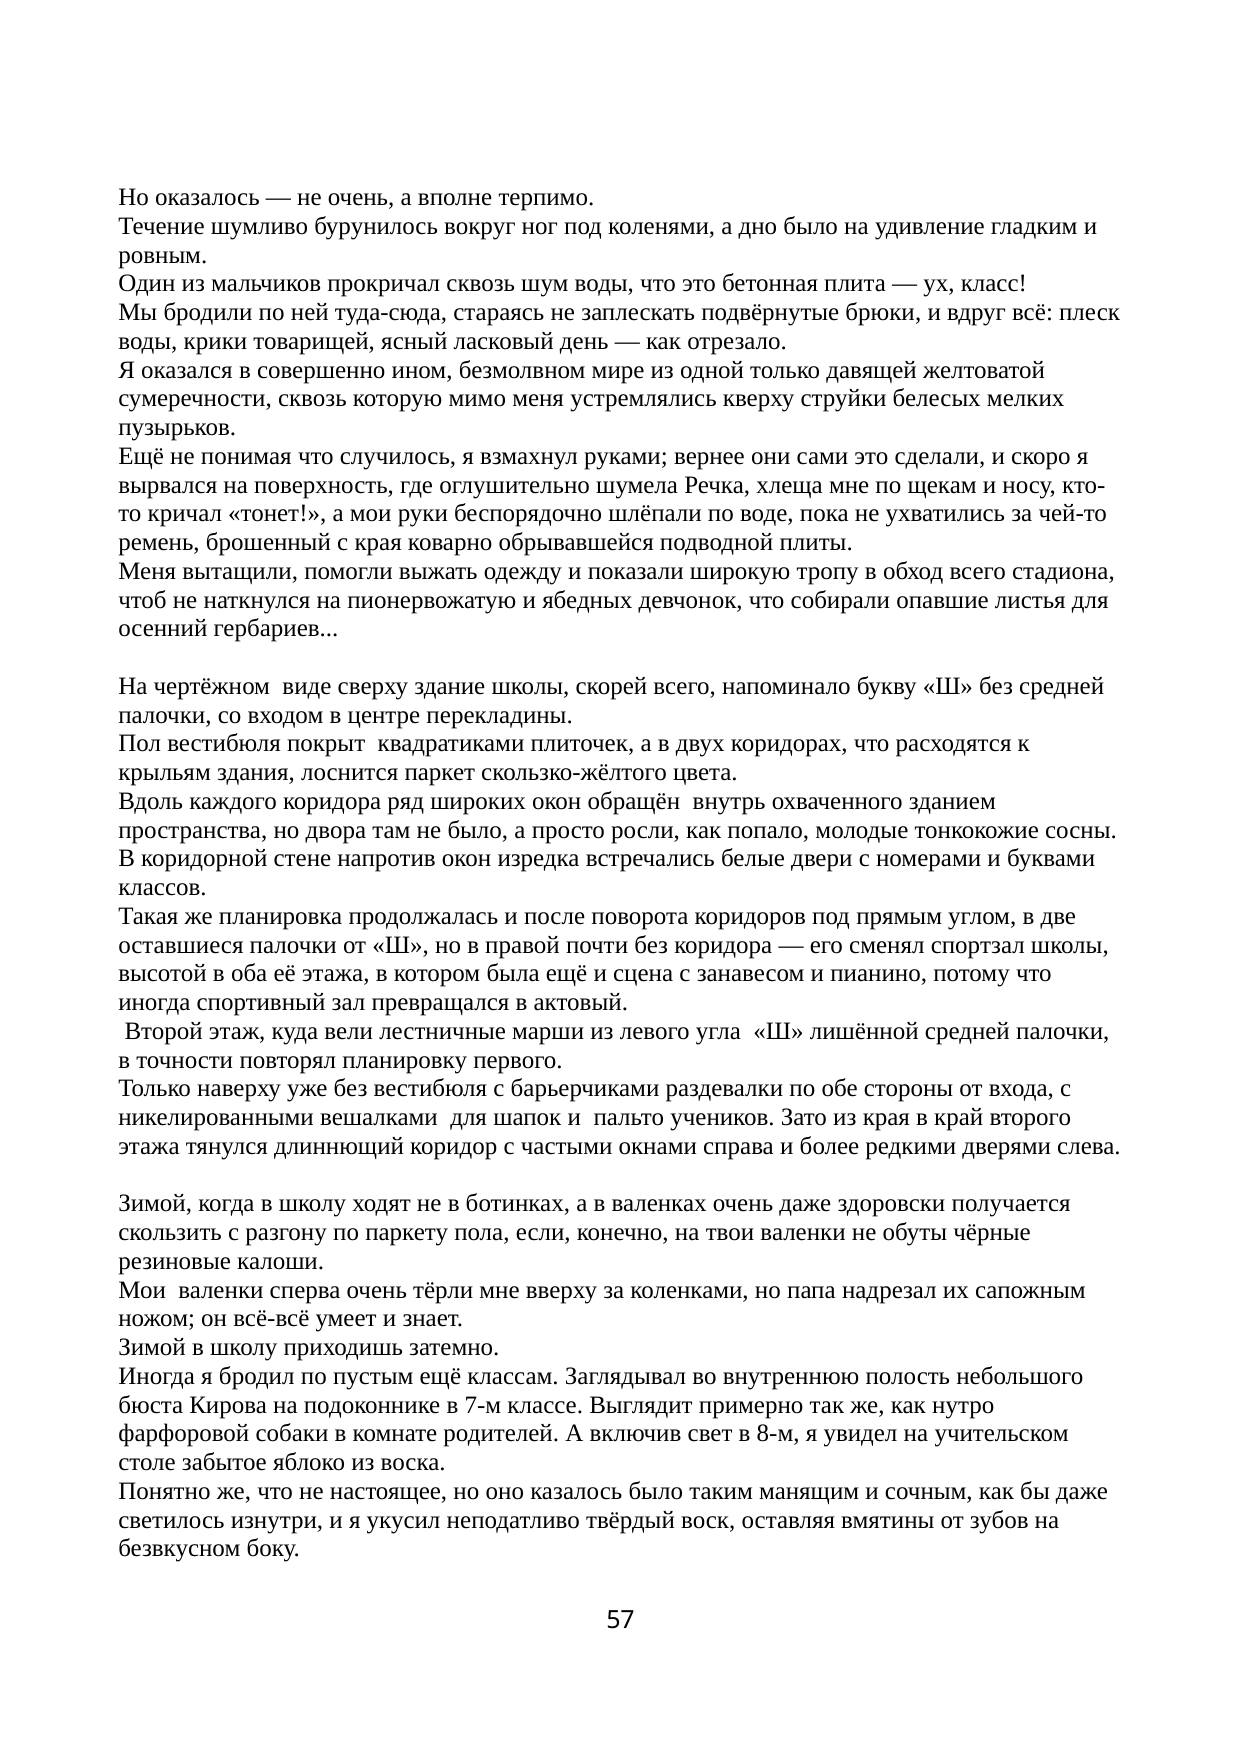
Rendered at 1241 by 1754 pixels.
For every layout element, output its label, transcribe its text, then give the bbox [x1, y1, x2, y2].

text Вдоль каждого коридора ряд широких окон обращён внутрь охваченного зданием пространства, но двора там не было, а просто росли, как попало, молодые тонкокожие сосны. [118, 786, 1122, 843]
text Пол вестибюля покрыт квадратиками плиточек, а в двух коридорах, что расходятся к крыльям здания, лоснится паркет скользко-жёлтого цвета. [118, 728, 1122, 786]
text Я оказался в совершенно ином, безмолвном мире из одной только давящей желтоватой сумеречности, сквозь которую мимо меня устремлялись кверху струйки белесых мелких пузырьков. [118, 355, 1122, 441]
text Второй этаж, куда вели лестничные марши из левого угла «Ш» лишённой средней палочки, в точности повторял планировку первого. [118, 1016, 1122, 1073]
text Но оказалось — не очень, а вполне терпимо. [118, 182, 1122, 211]
text На чертёжном виде сверху здание школы, скорей всего, напоминало букву «Ш» без средней палочки, со входом в центре перекладины. [118, 671, 1122, 728]
text Зимой, когда в школу ходят не в ботинках, а в валенках очень даже здоровски получается скользить с разгону по паркету пола, если, конечно, на твои валенки не обуты чёрные резиновые калоши. [118, 1188, 1122, 1275]
text Течение шумливо бурунилось вокруг ног под коленями, а дно было на удивление гладким и ровным. [118, 211, 1122, 268]
text Такая же планировка продолжалась и после поворота коридоров под прямым углом, в две оставшиеся палочки от «Ш», но в правой почти без коридора — его сменял спортзал школы, высотой в оба её этажа, в котором была ещё и сцена с занавесом и пианино, потому что иногда спортивный зал превращался в актовый. [118, 901, 1122, 1016]
text Ещё не понимая что случилось, я взмахнул руками; вернее они сами это сделали, и скоро я вырвался на поверхность, где оглушительно шумела Речка, хлеща мне по щекам и носу, кто-то кричал «тонет!», а мои руки беспорядочно шлёпали по воде, пока не ухватились за чей-то ремень, брошенный с края коварно обрывавшейся подводной плиты. [118, 441, 1122, 556]
text Меня вытащили, помогли выжать одежду и показали широкую тропу в обход всего стадиона, чтоб не наткнулся на пионервожатую и ябедных девчонок, что собирали опавшие листья для осенний гербариев... [118, 556, 1122, 642]
text Мои валенки сперва очень тёрли мне вверху за коленками, но папа надрезал их сапожным ножом; он всё-всё умеет и знает. [118, 1275, 1122, 1332]
text В коридорной стене напротив окон изредка встречались белые двери с номерами и буквами классов. [118, 843, 1122, 901]
text Зимой в школу приходишь затемно. [118, 1332, 1122, 1361]
text Только наверху уже без вестибюля с барьерчиками раздевалки по обе стороны от входа, с никелированными вешалками для шапок и пальто учеников. Зато из края в край второго этажа тянулся длиннющий коридор с частыми окнами справа и более редкими дверями слева. [118, 1073, 1122, 1160]
text Мы бродили по ней туда-сюда, стараясь не заплескать подвёрнутые брюки, и вдруг всё: плеск воды, крики товарищей, ясный ласковый день — как отрезало. [118, 297, 1122, 355]
text Понятно же, что не настоящее, но оно казалось было таким манящим и сочным, как бы даже светилось изнутри, и я укусил неподатливо твёрдый воск, оставляя вмятины от зубов на безвкусном боку. [118, 1476, 1122, 1562]
text Иногда я бродил по пустым ещё классам. Заглядывал во внутреннюю полость небольшого бюста Кирова на подоконнике в 7-м классе. Выглядит примерно так же, как нутро фарфоровой собаки в комнате родителей. А включив свет в 8-м, я увидел на учительском столе забытое яблоко из воска. [118, 1361, 1122, 1476]
text Один из мальчиков прокричал сквозь шум воды, что это бетонная плита — ух, класс! [118, 268, 1122, 297]
